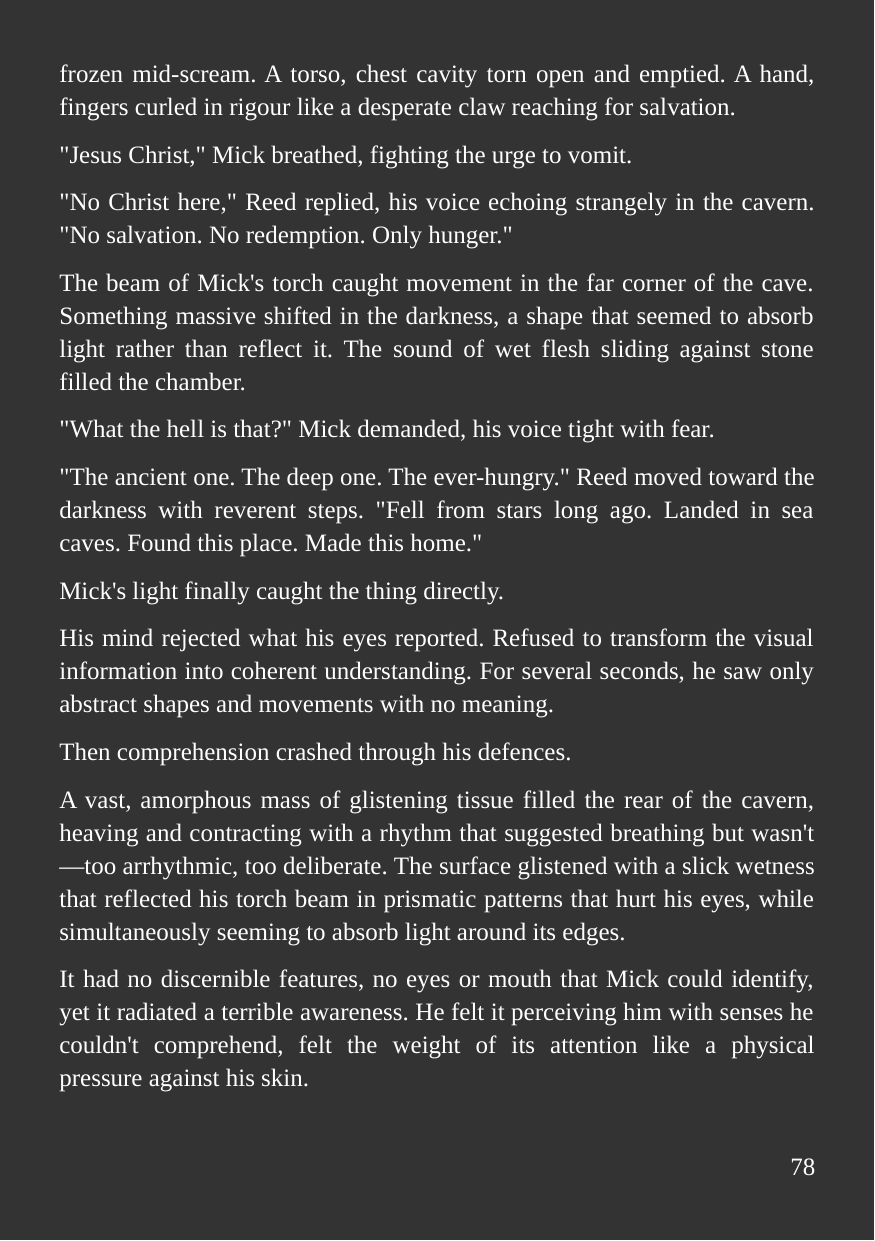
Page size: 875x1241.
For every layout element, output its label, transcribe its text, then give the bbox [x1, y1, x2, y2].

text Then comprehension crashed through his defences. [59, 737, 815, 766]
text "What the hell is that?" Mick demanded, his voice tight with fear. [59, 414, 815, 443]
text The beam of Mick's torch caught movement in the far corner of the cave. Something massive shifted in the darkness, a shape that seemed to absorb light rather than reflect it. The sound of wet flesh sliding against stone filled the chamber. [59, 268, 815, 396]
text His mind rejected what his eyes reported. Refused to transform the visual information into coherent understanding. For several seconds, he saw only abstract shapes and movements with no meaning. [59, 623, 815, 718]
text Mick's light finally caught the thing directly. [59, 576, 815, 604]
text "Jesus Christ," Mick breathed, fighting the urge to vomit. [59, 140, 815, 168]
text It had no discernible features, no eyes or mouth that Mick could identify, yet it radiated a terrible awareness. He felt it perceiving him with senses he couldn't comprehend, felt the weight of its attention like a physical pressure against his skin. [59, 964, 815, 1092]
text "The ancient one. The deep one. The ever-hungry." Reed moved toward the darkness with reverent steps. "Fell from stars long ago. Landed in sea caves. Found this place. Made this home." [59, 462, 815, 557]
text A vast, amorphous mass of glistening tissue filled the rear of the cavern, heaving and contracting with a rhythm that suggested breathing but wasn't—too arrhythmic, too deliberate. The surface glistened with a slick wetness that reflected his torch beam in prismatic patterns that hurt his eyes, while simultaneously seeming to absorb light around its edges. [59, 785, 815, 946]
text "No Christ here," Reed replied, his voice echoing strangely in the cavern. "No salvation. No redemption. Only hunger." [59, 187, 815, 249]
text frozen mid-scream. A torso, chest cavity torn open and emptied. A hand, fingers curled in rigour like a desperate claw reaching for salvation. [59, 59, 815, 121]
